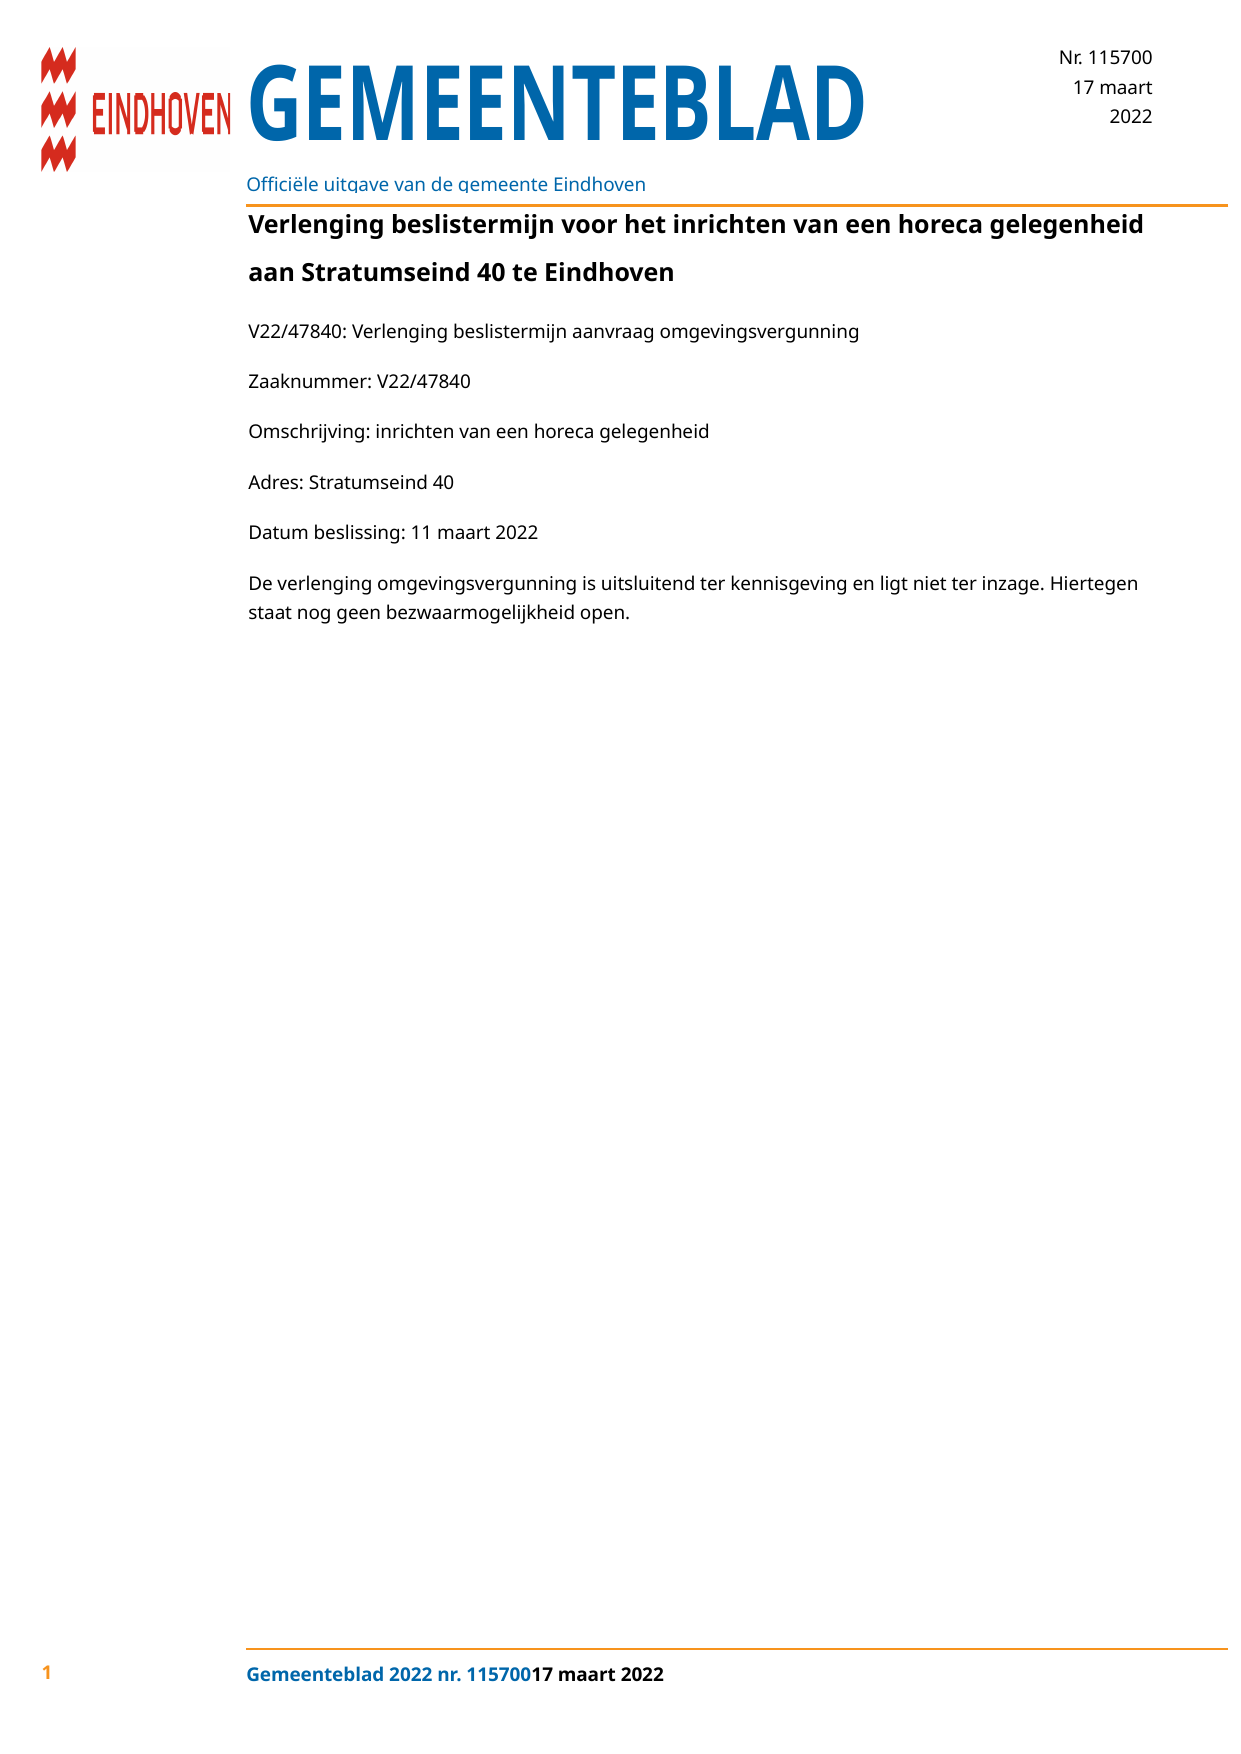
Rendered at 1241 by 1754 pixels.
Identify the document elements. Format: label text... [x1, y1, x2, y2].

text Datum beslissing: 11 maart 2022 [248, 519, 1152, 545]
text Adres: Stratumseind 40 [248, 469, 1152, 495]
text V22/47840: Verlenging beslistermijn aanvraag omgevingsvergunning [248, 318, 1152, 344]
text Zaaknummer: V22/47840 [248, 368, 1152, 394]
text Omschrijving: inrichten van een horeca gelegenheid [248, 419, 1152, 444]
text Verlenging beslistermijn voor het inrichten van een horeca gelegenheid aan Stratumseind 40 te Eindhoven [248, 207, 1152, 288]
text De verlenging omgevingsvergunning is uitsluitend ter kennisgeving en ligt niet ter inzage. Hiertegen staat nog geen bezwaarmogelijkheid open. [248, 570, 1152, 625]
picture [41, 47, 231, 172]
